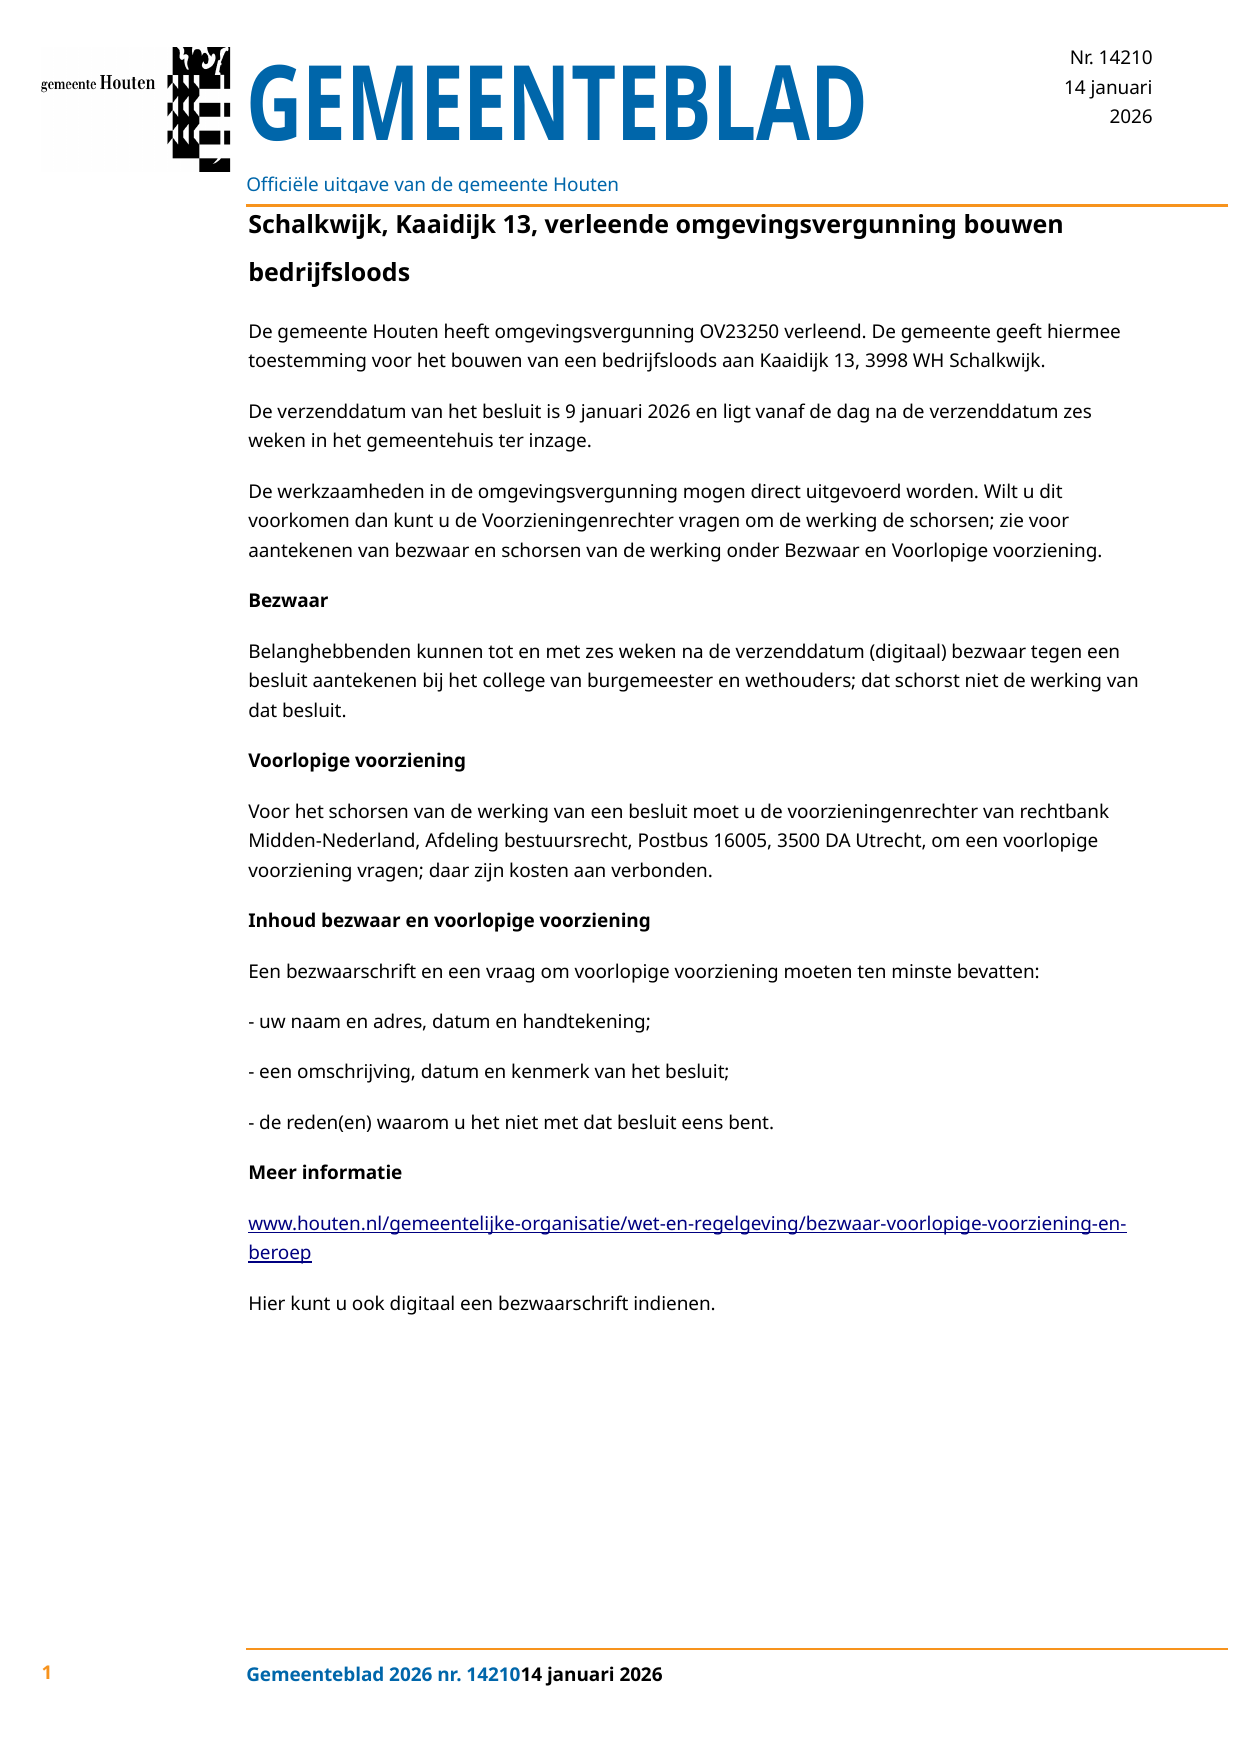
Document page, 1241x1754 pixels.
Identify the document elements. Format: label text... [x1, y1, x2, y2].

text - de reden(en) waarom u het niet met dat besluit eens bent. [248, 1109, 1152, 1135]
picture [41, 47, 231, 172]
text Schalkwijk, Kaaidijk 13, verleende omgevingsvergunning bouwen bedrijfsloods [248, 207, 1152, 288]
text Hier kunt u ook digitaal een bezwaarschrift indienen. [248, 1290, 1152, 1316]
text Voorlopige voorziening [248, 747, 1152, 773]
text Meer informatie [248, 1159, 1152, 1185]
text Bezwaar [248, 587, 1152, 613]
text Inhoud bezwaar en voorlopige voorziening [248, 907, 1152, 933]
text Voor het schorsen van de werking van een besluit moet u de voorzieningenrechter van rechtbank Midden-Nederland, Afdeling bestuursrecht, Postbus 16005, 3500 DA Utrecht, om een voorlopige voorziening vragen; daar zijn kosten aan verbonden. [248, 798, 1152, 883]
text - uw naam en adres, datum en handtekening; [248, 1008, 1152, 1034]
text Belanghebbenden kunnen tot en met zes weken na de verzenddatum (digitaal) bezwaar tegen een besluit aantekenen bij het college van burgemeester en wethouders; dat schorst niet de werking van dat besluit. [248, 638, 1152, 723]
text De werkzaamheden in de omgevingsvergunning mogen direct uitgevoerd worden. Wilt u dit voorkomen dan kunt u de Voorzieningenrechter vragen om de werking de schorsen; zie voor aantekenen van bezwaar en schorsen van de werking onder Bezwaar en Voorlopige voorziening. [248, 478, 1152, 563]
text De verzenddatum van het besluit is 9 januari 2026 en ligt vanaf de dag na de verzenddatum zes weken in het gemeentehuis ter inzage. [248, 398, 1152, 453]
text Een bezwaarschrift en een vraag om voorlopige voorziening moeten ten minste bevatten: [248, 958, 1152, 984]
text - een omschrijving, datum en kenmerk van het besluit; [248, 1059, 1152, 1084]
text De gemeente Houten heeft omgevingsvergunning OV23250 verleend. De gemeente geeft hiermee toestemming voor het bouwen van een bedrijfsloods aan Kaaidijk 13, 3998 WH Schalkwijk. [248, 318, 1152, 373]
text www.houten.nl/gemeentelijke-organisatie/wet-en-regelgeving/bezwaar-voorlopige-voorziening-en-beroep [248, 1210, 1152, 1265]
